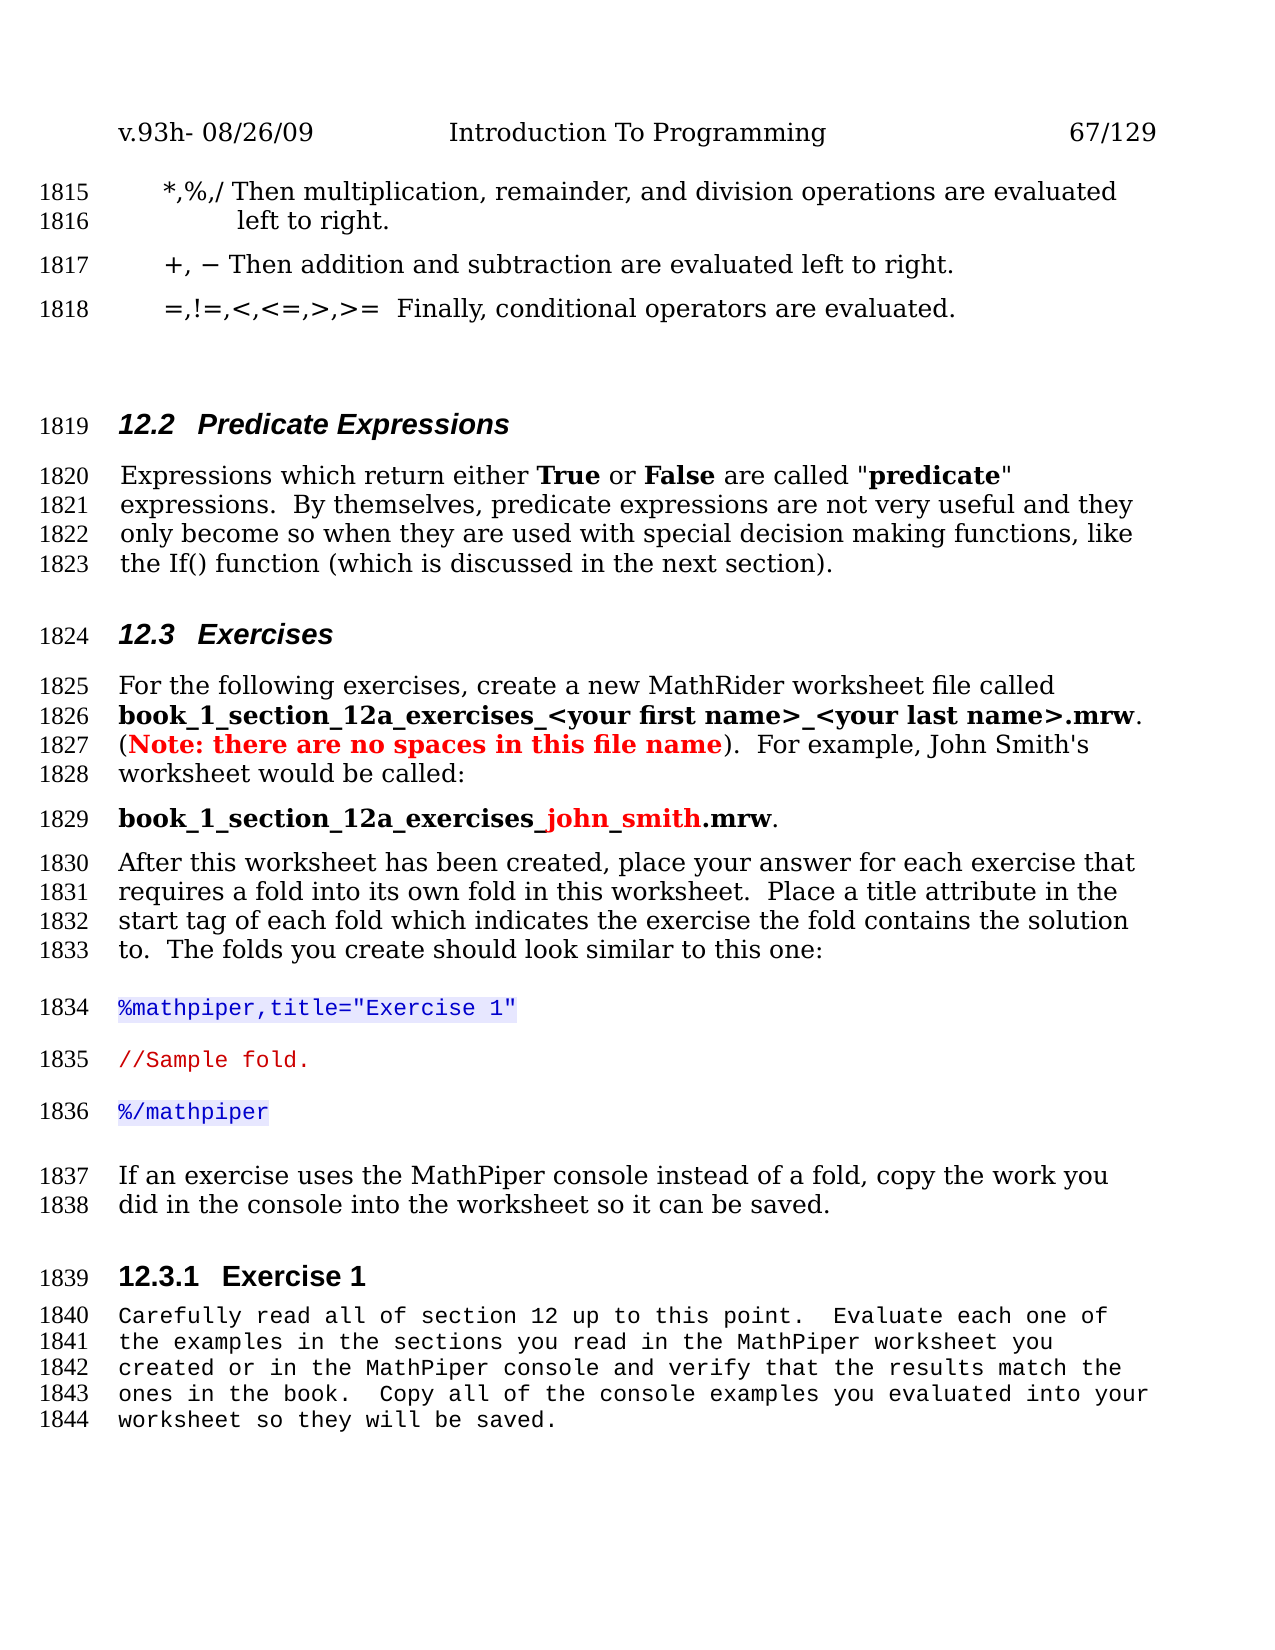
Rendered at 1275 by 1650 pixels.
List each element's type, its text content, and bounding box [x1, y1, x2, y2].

subtitle Predicate Expressions [118, 407, 1157, 440]
subtitle Exercises [118, 617, 1157, 651]
text %/mathpiper [118, 1100, 1157, 1126]
text //Sample fold. [118, 1048, 1157, 1074]
subtitle Exercise 1 [118, 1259, 1157, 1292]
text Carefully read all of section 12 up to this point. Evaluate each one of the examples in the sections you read in the MathPiper worksheet you created or in the MathPiper console and verify that the results match the ones in the book. Copy all of the console examples you evaluated into your worksheet so they will be saved. [118, 1304, 1157, 1434]
text For the following exercises, create a new MathRider worksheet file called book_1_section_12a_exercises_<your first name>_<your last name>.mrw. (Note: there are no spaces in this file name). For example, John Smith's worksheet would be called: [118, 672, 1157, 789]
text *,%,/ Then multiplication, remainder, and division operations are evaluated left to right. [163, 177, 1157, 235]
text If an exercise uses the MathPiper console instead of a fold, copy the work you did in the console into the worksheet so it can be saved. [118, 1161, 1157, 1219]
text Expressions which return either True or False are called "predicate" expressions. By themselves, predicate expressions are not very useful and they only become so when they are used with special decision making functions, like the If() function (which is discussed in the next section). [120, 461, 1157, 578]
text book_1_section_12a_exercises_john_smith.mrw. [118, 804, 1157, 833]
text =,!=,<,<=,>,>= Finally, conditional operators are evaluated. [163, 294, 1157, 323]
text %mathpiper,title="Exercise 1" [118, 997, 1157, 1023]
text After this worksheet has been created, place your answer for each exercise that requires a fold into its own fold in this worksheet. Place a title attribute in the start tag of each fold which indicates the exercise the fold contains the solution to. The folds you create should look similar to this one: [118, 848, 1157, 965]
text +, − Then addition and subtraction are evaluated left to right. [163, 250, 1157, 279]
